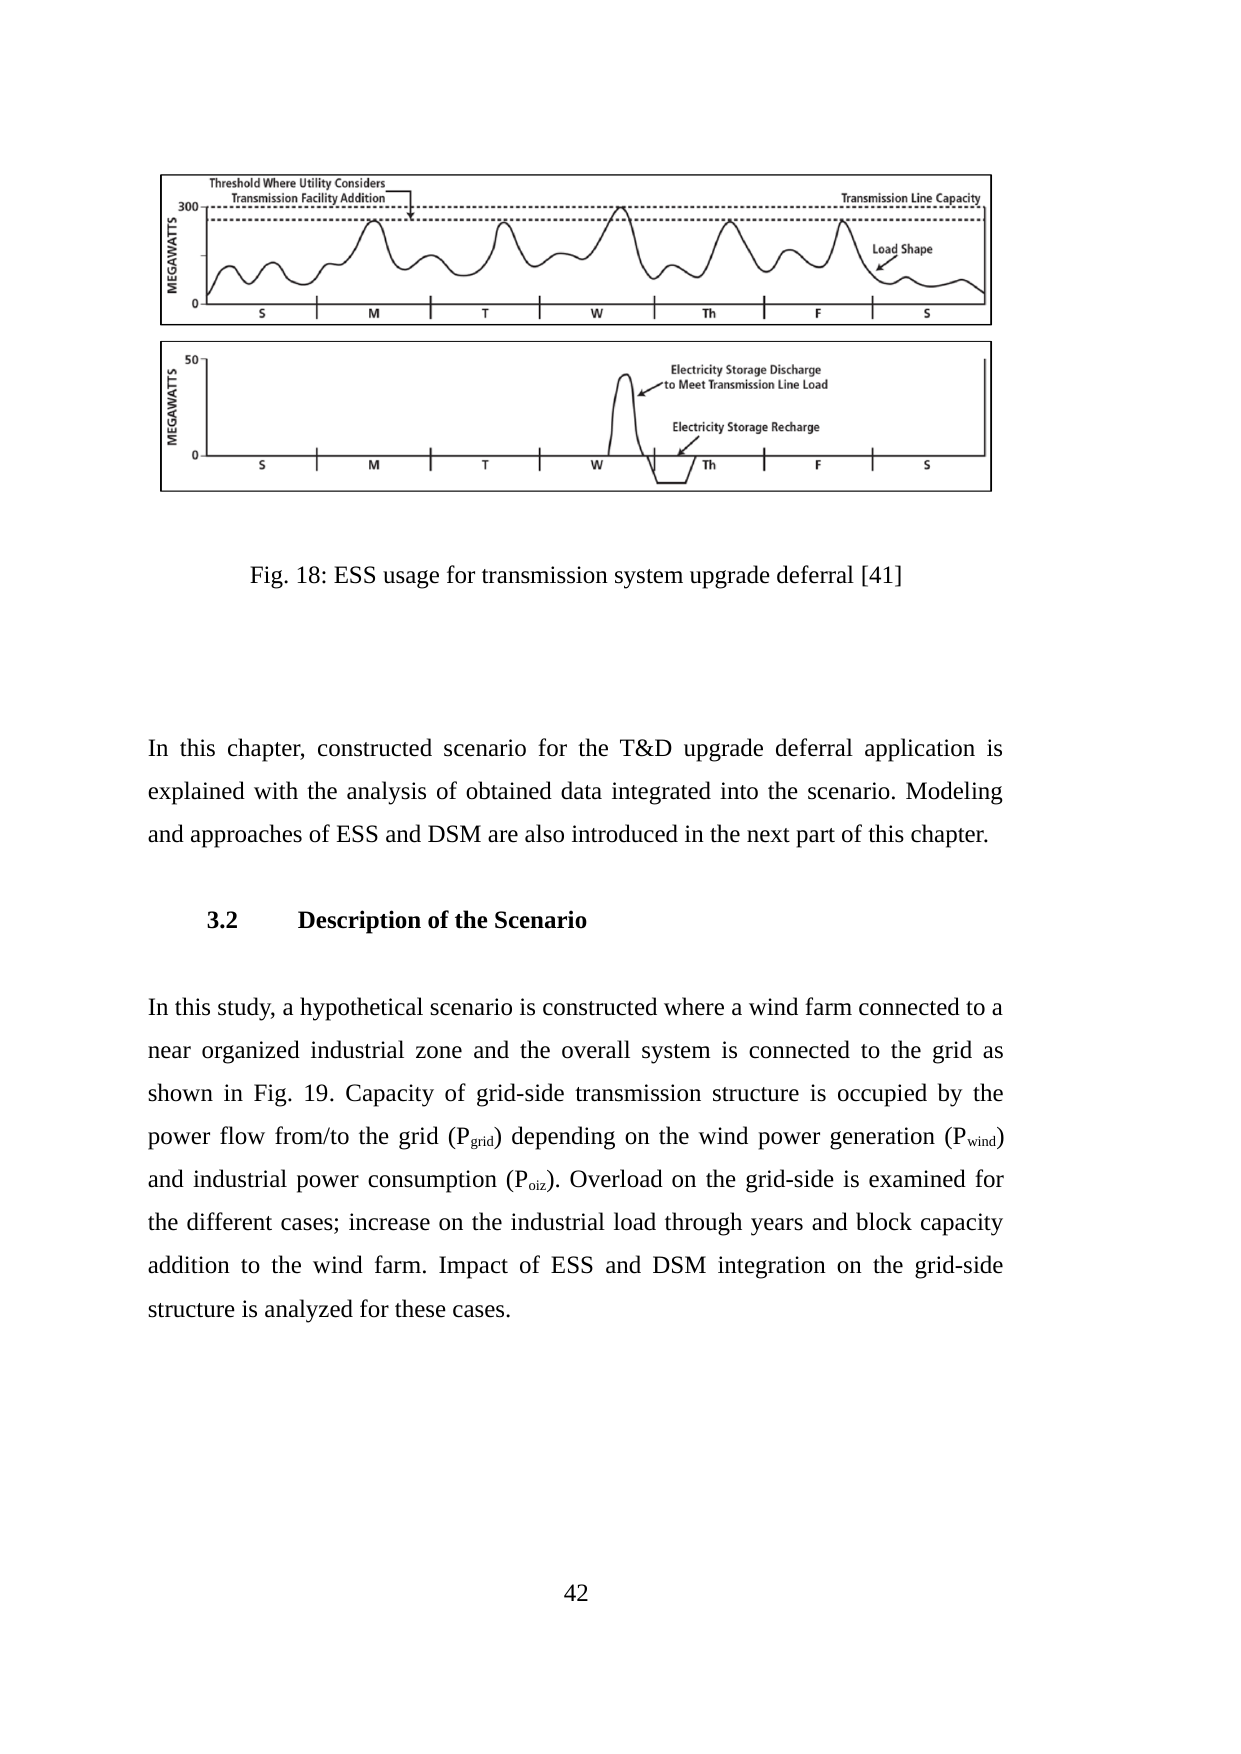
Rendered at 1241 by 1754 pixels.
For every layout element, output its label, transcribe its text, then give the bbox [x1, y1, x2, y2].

text In this study, a hypothetical scenario is constructed where a wind farm connected to a near organized industrial zone and the overall system is connected to the grid as shown in Fig. 19. Capacity of grid-side transmission structure is occupied by the power flow from/to the grid (Pgrid) depending on the wind power generation (Pwind) and industrial power consumption (Poiz). Overload on the grid-side is examined for the different cases; increase on the industrial load through years and block capacity addition to the wind farm. Impact of ESS and DSM integration on the grid-side structure is analyzed for these cases. [148, 992, 1004, 1322]
text Fig. 18: ESS usage for transmission system upgrade deferral [41] [148, 561, 1004, 589]
list Description of the Scenario [207, 906, 1004, 934]
picture [147, 160, 1005, 507]
text In this chapter, constructed scenario for the T&D upgrade deferral application is explained with the analysis of obtained data integrated into the scenario. Modeling and approaches of ESS and DSM are also introduced in the next part of this chapter. [148, 733, 1004, 848]
